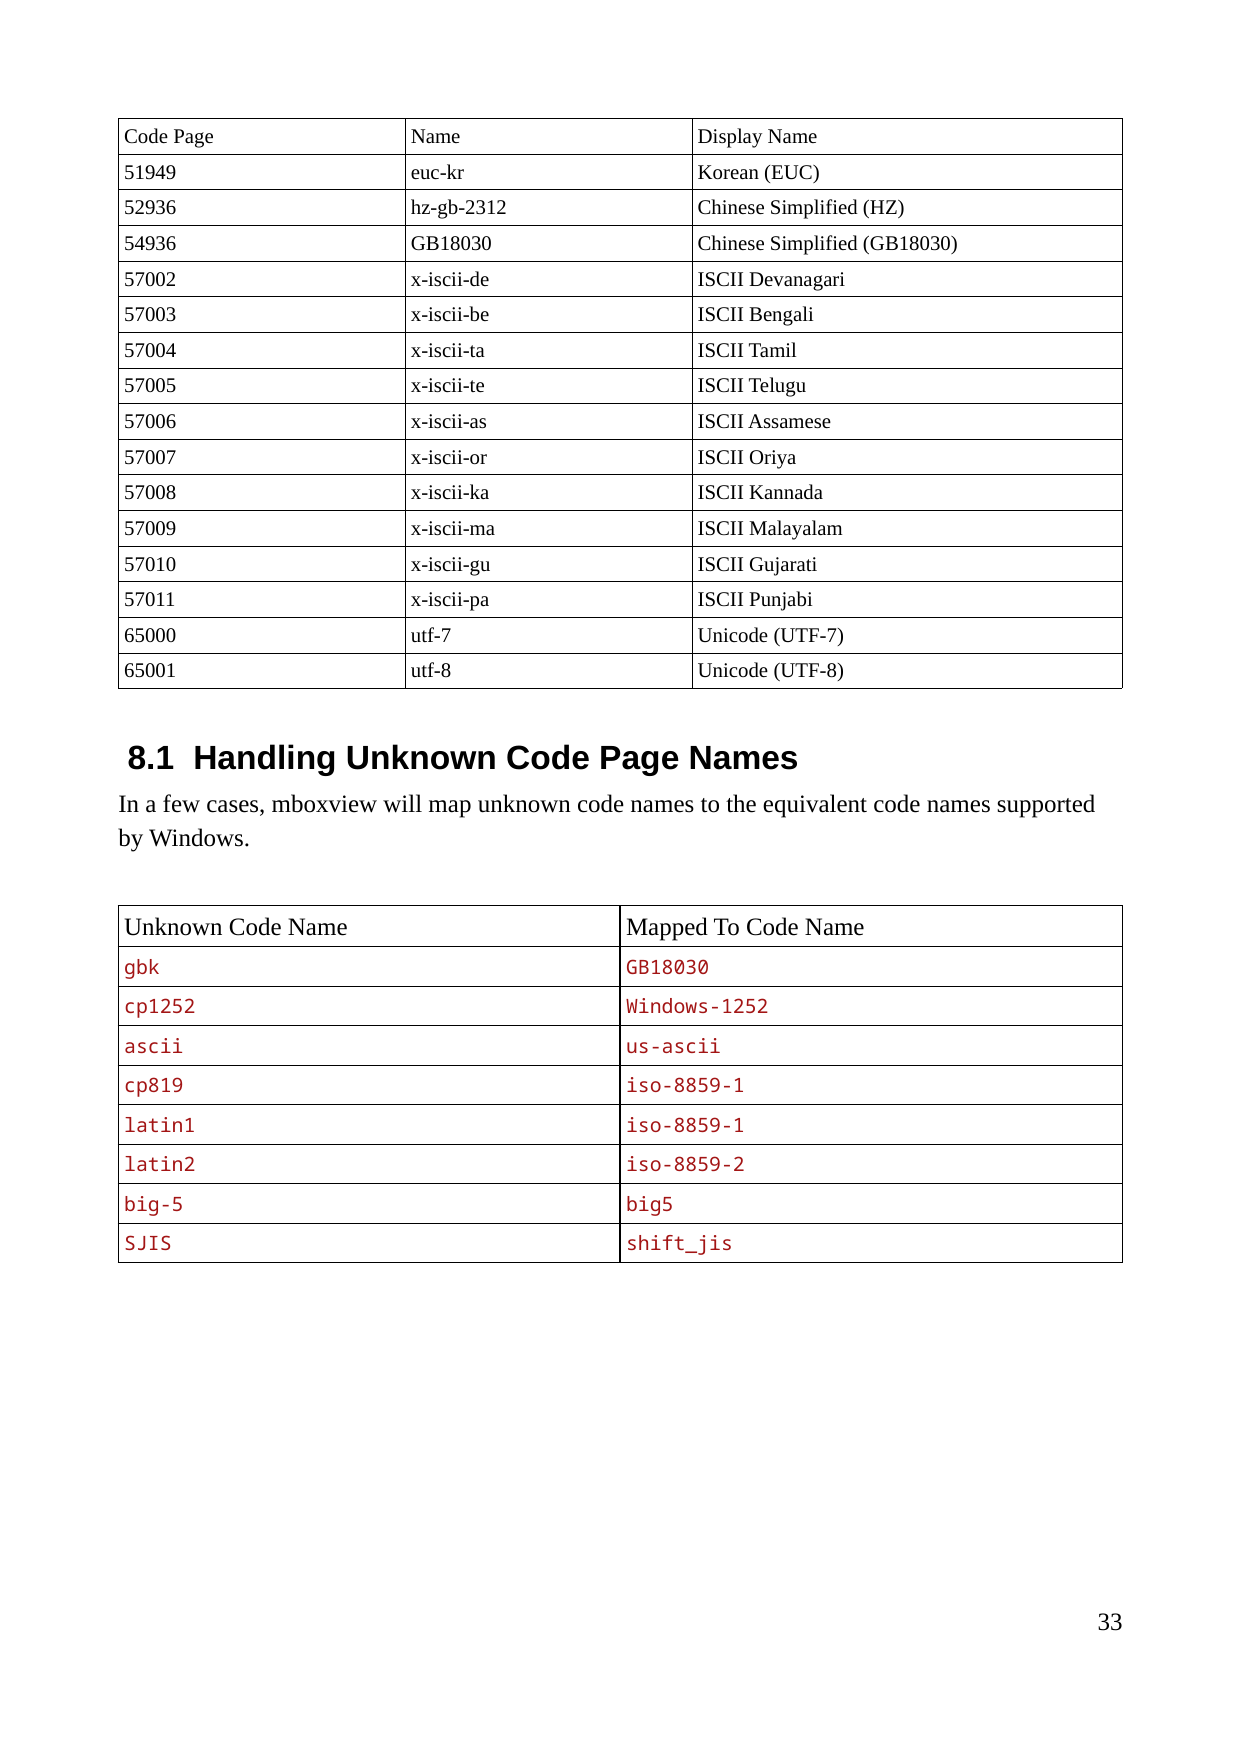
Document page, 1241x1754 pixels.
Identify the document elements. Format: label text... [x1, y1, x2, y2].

table_cell 54936 [119, 226, 405, 261]
table_cell x-iscii-gu [406, 547, 692, 581]
table_cell ISCII Oriya [693, 440, 1122, 474]
table_cell x-iscii-te [406, 369, 692, 403]
table_cell iso-8859-1 [621, 1105, 1122, 1143]
table_cell big-5 [119, 1184, 619, 1222]
table_cell utf-8 [406, 654, 692, 688]
table_cell shift_jis [621, 1224, 1122, 1262]
table_cell 57006 [119, 404, 405, 439]
table_header Display Name [693, 119, 1122, 154]
table_header Code Page [119, 119, 405, 154]
table_cell iso-8859-2 [621, 1145, 1122, 1183]
table_cell 57009 [119, 511, 405, 546]
table_header Mapped To Code Name [621, 906, 1122, 946]
table_cell Unicode (UTF-7) [693, 618, 1122, 652]
table_cell ISCII Punjabi [693, 582, 1122, 617]
table_cell utf-7 [406, 618, 692, 652]
table_cell 57007 [119, 440, 405, 474]
table_cell ISCII Bengali [693, 297, 1122, 332]
table_cell x-iscii-ma [406, 511, 692, 546]
table_cell 57011 [119, 582, 405, 617]
table_cell Korean (EUC) [693, 155, 1122, 189]
table_cell 65001 [119, 654, 405, 688]
table_cell Windows-1252 [621, 987, 1122, 1025]
table_cell ISCII Assamese [693, 404, 1122, 439]
table_cell Chinese Simplified (HZ) [693, 190, 1122, 225]
table_cell cp819 [119, 1066, 619, 1104]
table_cell iso-8859-1 [621, 1066, 1122, 1104]
table_cell ISCII Kannada [693, 475, 1122, 510]
table_cell x-iscii-or [406, 440, 692, 474]
table_cell cp1252 [119, 987, 619, 1025]
table_cell x-iscii-be [406, 297, 692, 332]
table_cell 57008 [119, 475, 405, 510]
table_cell ISCII Devanagari [693, 262, 1122, 296]
table_cell x-iscii-pa [406, 582, 692, 617]
text In a few cases, mboxview will map unknown code names to the equivalent code names supported by Windows. [118, 789, 1122, 852]
table_cell euc-kr [406, 155, 692, 189]
table_cell hz-gb-2312 [406, 190, 692, 225]
table_cell ISCII Malayalam [693, 511, 1122, 546]
table_cell 57002 [119, 262, 405, 296]
table_cell 57003 [119, 297, 405, 332]
table_cell x-iscii-ta [406, 333, 692, 367]
table_cell Chinese Simplified (GB18030) [693, 226, 1122, 261]
table_cell big5 [621, 1184, 1122, 1222]
table_cell us-ascii [621, 1026, 1122, 1064]
table_header Unknown Code Name [119, 906, 619, 946]
table_cell Unicode (UTF-8) [693, 654, 1122, 688]
table_cell 52936 [119, 190, 405, 225]
table_cell ascii [119, 1026, 619, 1064]
table_cell 57005 [119, 369, 405, 403]
table_cell 57004 [119, 333, 405, 367]
table_header Name [406, 119, 692, 154]
table_cell ISCII Telugu [693, 369, 1122, 403]
table_cell 51949 [119, 155, 405, 189]
table_cell latin1 [119, 1105, 619, 1143]
table_cell ISCII Tamil [693, 333, 1122, 367]
table_cell gbk [119, 947, 619, 986]
subtitle Handling Unknown Code Page Names [118, 738, 1122, 777]
table_cell latin2 [119, 1145, 619, 1183]
table_cell x-iscii-de [406, 262, 692, 296]
table_cell x-iscii-as [406, 404, 692, 439]
table_cell SJIS [119, 1224, 619, 1262]
table_cell GB18030 [406, 226, 692, 261]
table_cell GB18030 [621, 947, 1122, 986]
table_cell 65000 [119, 618, 405, 652]
table_cell 57010 [119, 547, 405, 581]
table_cell x-iscii-ka [406, 475, 692, 510]
table_cell ISCII Gujarati [693, 547, 1122, 581]
